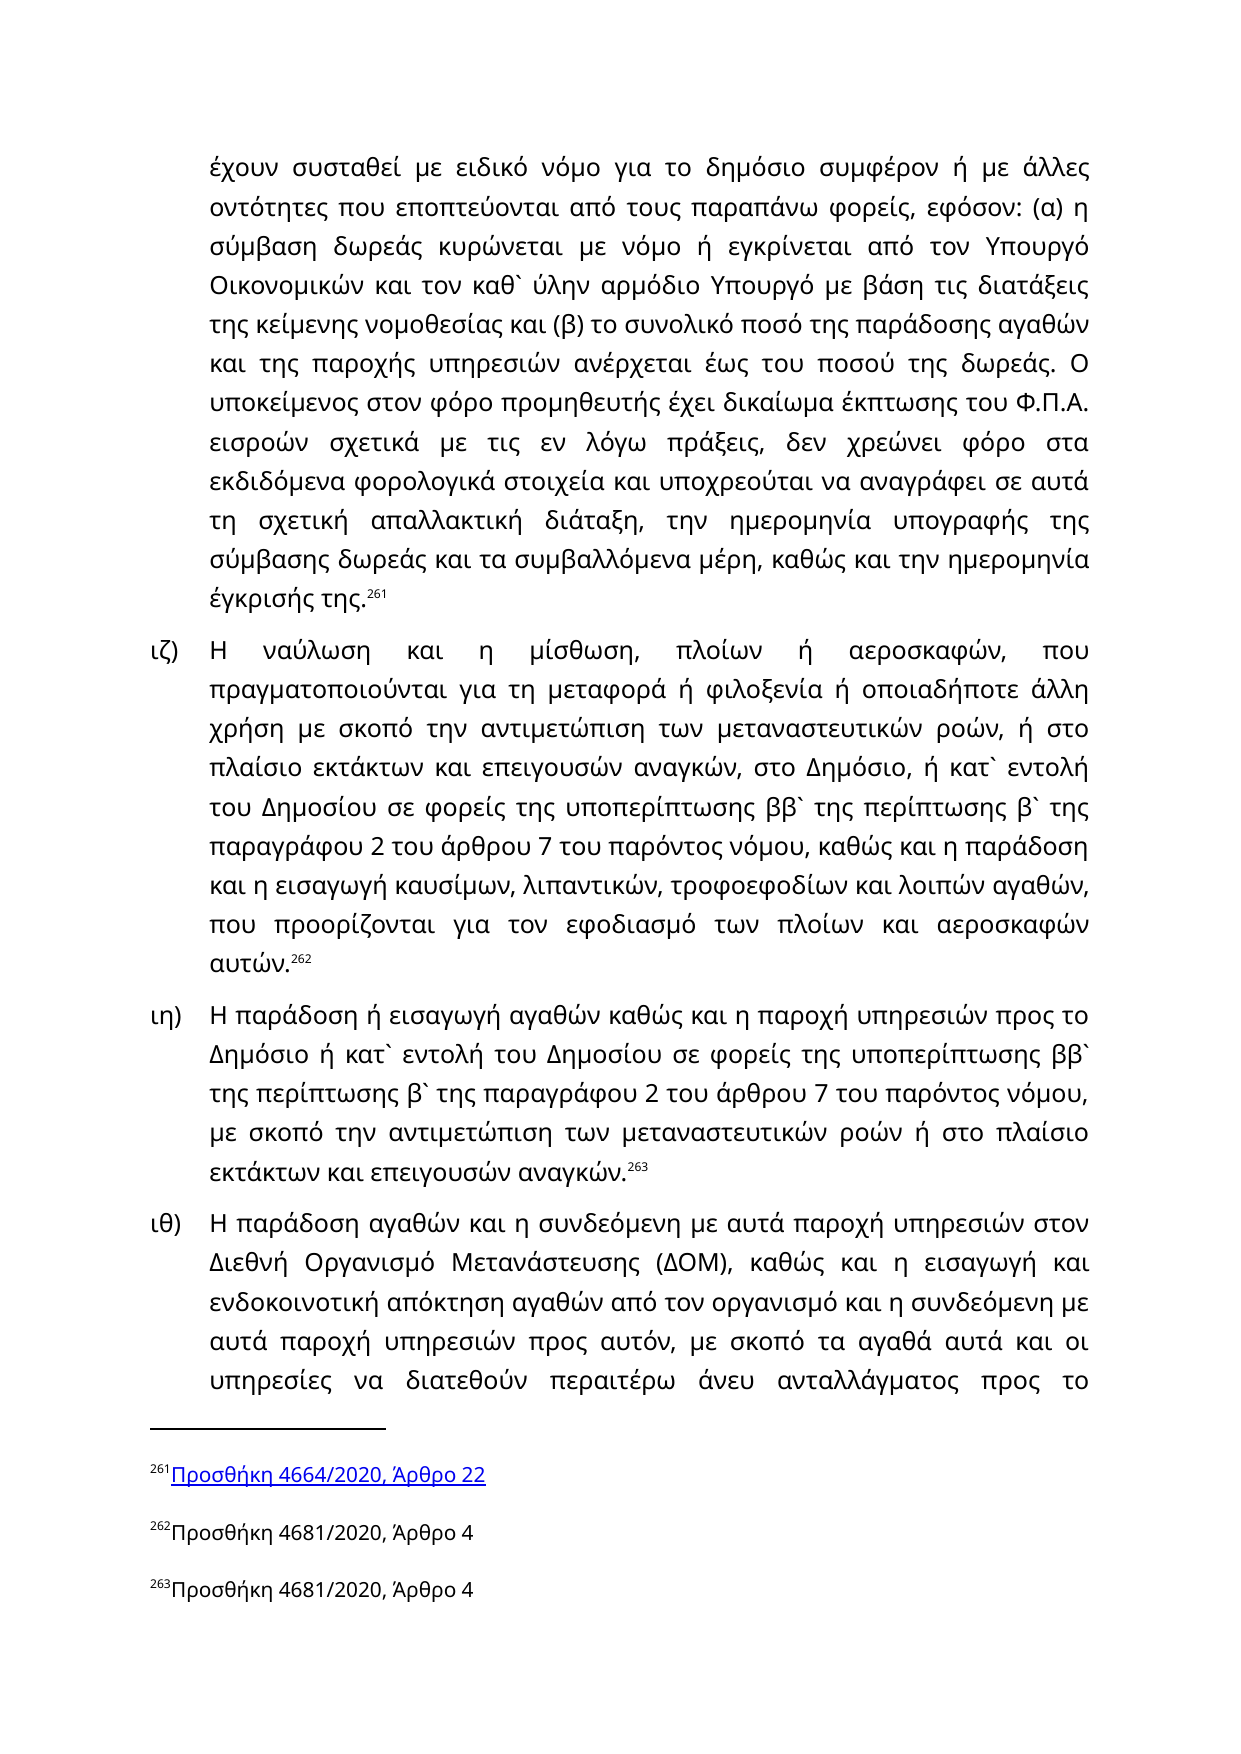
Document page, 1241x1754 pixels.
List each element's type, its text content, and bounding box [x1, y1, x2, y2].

list ιθ) Η παράδοση αγαθών και η συνδεόμενη με αυτά παροχή υπηρεσιών στον Διεθνή Οργανισμό Μετανάστευσης (ΔΟΜ), καθώς και η εισαγωγή και ενδοκοινοτική απόκτηση αγαθών από τον οργανισμό και η συνδεόμενη με αυτά παροχή υπηρεσιών προς αυτόν, με σκοπό τα αγαθά αυτά και οι υπηρεσίες να διατεθούν περαιτέρω άνευ ανταλλάγματος προς το [150, 1206, 1090, 1397]
list ιζ) Η ναύλωση και η μίσθωση, πλοίων ή αεροσκαφών, που πραγματοποιούνται για τη μεταφορά ή φιλοξενία ή οποιαδήποτε άλλη χρήση με σκοπό την αντιμετώπιση των μεταναστευτικών ροών, ή στο πλαίσιο εκτάκτων και επειγουσών αναγκών, στο Δημόσιο, ή κατ` εντολή του Δημοσίου σε φορείς της υποπερίπτωσης ββ` της περίπτωσης β` της παραγράφου 2 του άρθρου 7 του παρόντος νόμου, καθώς και η παράδοση και η εισαγωγή καυσίμων, λιπαντικών, τροφοεφοδίων και λοιπών αγαθών, που προορίζονται για τον εφοδιασμό των πλοίων και αεροσκαφών αυτών. [150, 632, 1090, 980]
list ιη) Η παράδοση ή εισαγωγή αγαθών καθώς και η παροχή υπηρεσιών προς το Δημόσιο ή κατ` εντολή του Δημοσίου σε φορείς της υποπερίπτωσης ββ` της περίπτωσης β` της παραγράφου 2 του άρθρου 7 του παρόντος νόμου, με σκοπό την αντιμετώπιση των μεταναστευτικών ροών ή στο πλαίσιο εκτάκτων και επειγουσών αναγκών. [150, 997, 1090, 1188]
text Προσθήκη 4681/2020, Άρθρο 4 [150, 1518, 1090, 1546]
text Προσθήκη 4664/2020, Άρθρο 22 [150, 1460, 1090, 1489]
list έχουν συσταθεί με ειδικό νόμο για το δημόσιο συμφέρον ή με άλλες οντότητες που εποπτεύονται από τους παραπάνω φορείς, εφόσον: (α) η σύμβαση δωρεάς κυρώνεται με νόμο ή εγκρίνεται από τον Υπουργό Οικονομικών και τον καθ` ύλην αρμόδιο Υπουργό με βάση τις διατάξεις της κείμενης νομοθεσίας και (β) το συνολικό ποσό της παράδοσης αγαθών και της παροχής υπηρεσιών ανέρχεται έως του ποσού της δωρεάς. Ο υποκείμενος στον φόρο προμηθευτής έχει δικαίωμα έκπτωσης του Φ.Π.Α. εισροών σχετικά με τις εν λόγω πράξεις, δεν χρεώνει φόρο στα εκδιδόμενα φορολογικά στοιχεία και υποχρεούται να αναγράφει σε αυτά τη σχετική απαλλακτική διάταξη, την ημερομηνία υπογραφής της σύμβασης δωρεάς και τα συμβαλλόμενα μέρη, καθώς και την ημερομηνία έγκρισής της. [150, 150, 1090, 615]
text Προσθήκη 4681/2020, Άρθρο 4 [150, 1576, 1090, 1604]
